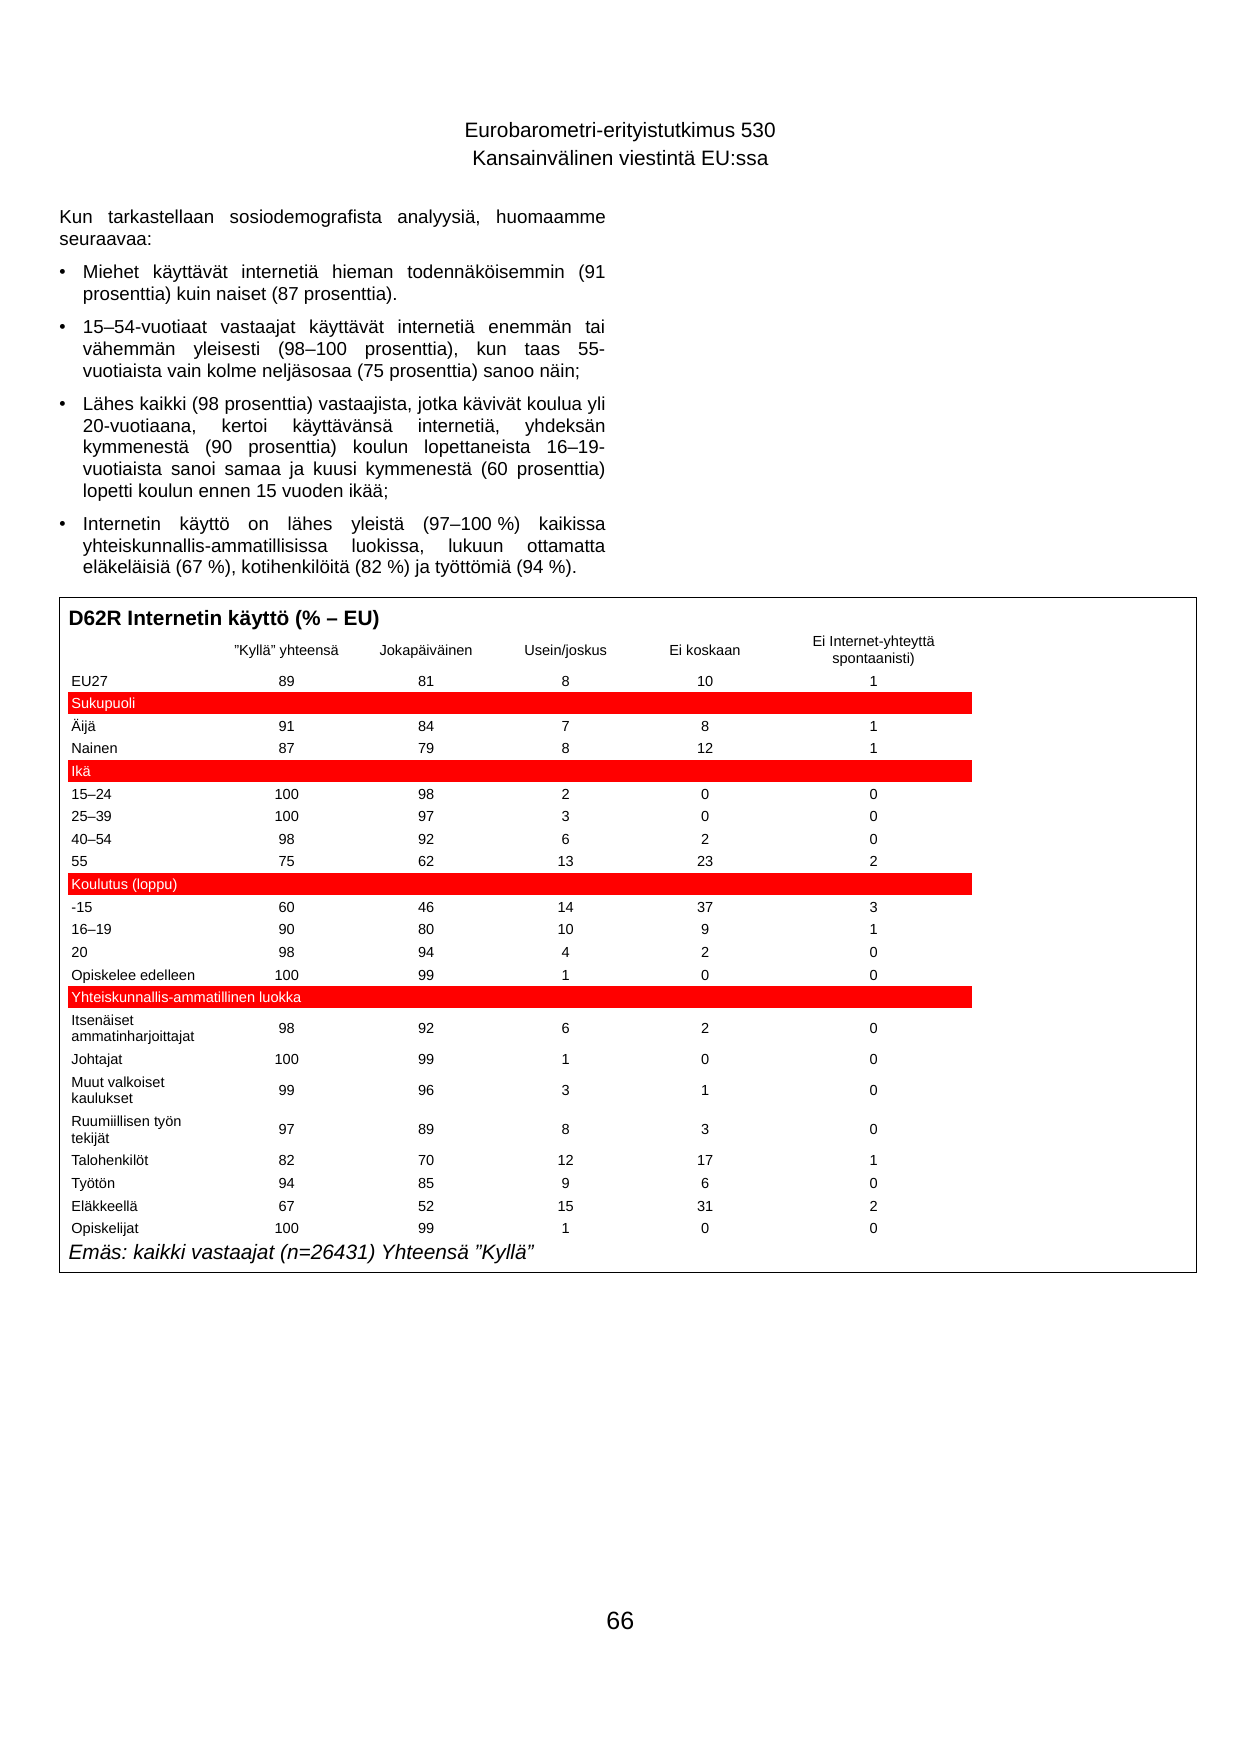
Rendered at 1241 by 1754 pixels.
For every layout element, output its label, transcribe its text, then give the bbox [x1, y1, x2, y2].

table_cell 0 [775, 1070, 972, 1110]
table_cell 79 [356, 737, 496, 760]
table_cell 81 [356, 669, 496, 692]
text Emäs: kaikki vastaajat (n=26431) Yhteensä ”Kyllä” [68, 1239, 1187, 1263]
table_cell 67 [217, 1194, 356, 1217]
table_cell 46 [356, 895, 496, 918]
table_cell 12 [496, 1149, 635, 1172]
table_cell 16–19 [68, 918, 217, 941]
table_cell 9 [635, 918, 774, 941]
table_header Ei Internet-yhteyttä spontaanisti) [775, 630, 972, 669]
table_cell 17 [635, 1149, 774, 1172]
text D62R Internetin käyttö (% – EU) [68, 606, 1187, 630]
table_header [68, 630, 217, 669]
table_cell Itsenäiset ammatinharjoittajat [68, 1009, 217, 1048]
table_cell 99 [356, 1048, 496, 1070]
table_cell 52 [356, 1194, 496, 1217]
table_cell 1 [635, 1070, 774, 1110]
table_cell 2 [775, 850, 972, 873]
table_cell -15 [68, 895, 217, 918]
table_cell 2 [635, 1009, 774, 1048]
table_cell 0 [775, 1172, 972, 1194]
table_cell 3 [496, 1070, 635, 1110]
table_cell 94 [356, 941, 496, 963]
table_cell 4 [496, 941, 635, 963]
table_cell 0 [775, 941, 972, 963]
table_cell Opiskelee edelleen [68, 963, 217, 986]
table_cell 0 [775, 1217, 972, 1239]
table_cell 1 [496, 963, 635, 986]
table_cell 10 [496, 918, 635, 941]
table_cell Eläkkeellä [68, 1194, 217, 1217]
table_cell 40–54 [68, 828, 217, 850]
table_cell 1 [775, 918, 972, 941]
table_cell Ruumiillisen työn tekijät [68, 1110, 217, 1149]
table_cell 15–24 [68, 783, 217, 805]
table_cell 97 [217, 1110, 356, 1149]
table_cell 92 [356, 1009, 496, 1048]
table_cell 2 [496, 783, 635, 805]
table_cell 100 [217, 1048, 356, 1070]
list 15–54-vuotiaat vastaajat käyttävät internetiä enemmän tai vähemmän yleisesti (98–100 prosenttia), kun taas 55-vuotiaista vain kolme neljäsosaa (75 prosenttia) sanoo näin; [59, 316, 605, 381]
table_cell 99 [356, 1217, 496, 1239]
table_cell 7 [496, 715, 635, 737]
table_cell 55 [68, 850, 217, 873]
table_cell 2 [635, 828, 774, 850]
table_cell 2 [635, 941, 774, 963]
table_cell Sukupuoli [68, 692, 972, 714]
table_cell 1 [775, 669, 972, 692]
table_cell Äijä [68, 715, 217, 737]
table_cell 70 [356, 1149, 496, 1172]
table_cell 8 [635, 715, 774, 737]
table_cell 97 [356, 805, 496, 828]
table_cell 99 [217, 1070, 356, 1110]
table_cell 90 [217, 918, 356, 941]
table_cell 6 [496, 828, 635, 850]
table_cell 0 [635, 963, 774, 986]
table_cell 99 [356, 963, 496, 986]
table_cell 37 [635, 895, 774, 918]
table_cell 0 [635, 783, 774, 805]
table_cell 15 [496, 1194, 635, 1217]
table_cell Nainen [68, 737, 217, 760]
table_cell Koulutus (loppu) [68, 873, 972, 895]
table_cell 0 [775, 963, 972, 986]
table_cell 13 [496, 850, 635, 873]
table_cell 0 [635, 1217, 774, 1239]
table_cell Yhteiskunnallis-ammatillinen luokka [68, 986, 972, 1008]
table_header Ei koskaan [635, 630, 774, 669]
table_header Jokapäiväinen [356, 630, 496, 669]
table_cell 0 [635, 1048, 774, 1070]
table_cell 96 [356, 1070, 496, 1110]
table_cell 89 [217, 669, 356, 692]
table_cell 1 [496, 1217, 635, 1239]
table_cell 85 [356, 1172, 496, 1194]
table_cell 98 [217, 941, 356, 963]
table_cell 3 [775, 895, 972, 918]
table_cell Johtajat [68, 1048, 217, 1070]
table_cell 20 [68, 941, 217, 963]
table_cell Työtön [68, 1172, 217, 1194]
table_cell 100 [217, 805, 356, 828]
table_cell 62 [356, 850, 496, 873]
table_cell 87 [217, 737, 356, 760]
table_cell Opiskelijat [68, 1217, 217, 1239]
table_cell 25–39 [68, 805, 217, 828]
table_cell 12 [635, 737, 774, 760]
table_cell 82 [217, 1149, 356, 1172]
table_header ”Kyllä” yhteensä [217, 630, 356, 669]
table_cell 6 [635, 1172, 774, 1194]
table_cell 1 [496, 1048, 635, 1070]
table_cell 9 [496, 1172, 635, 1194]
table_cell 100 [217, 1217, 356, 1239]
table_cell 0 [635, 805, 774, 828]
table_cell 91 [217, 715, 356, 737]
table_cell 8 [496, 669, 635, 692]
table_cell 31 [635, 1194, 774, 1217]
table_cell 100 [217, 783, 356, 805]
table_cell 3 [496, 805, 635, 828]
table_cell 0 [775, 828, 972, 850]
list Miehet käyttävät internetiä hieman todennäköisemmin (91 prosenttia) kuin naiset (87 prosenttia). [59, 261, 605, 304]
table_cell 3 [635, 1110, 774, 1149]
table_cell 0 [775, 1009, 972, 1048]
table_cell 94 [217, 1172, 356, 1194]
table_cell 0 [775, 805, 972, 828]
table_cell 0 [775, 783, 972, 805]
table_cell 1 [775, 737, 972, 760]
table_cell Ikä [68, 760, 972, 782]
table_cell 100 [217, 963, 356, 986]
table_cell 8 [496, 737, 635, 760]
table_cell 8 [496, 1110, 635, 1149]
table_cell 0 [775, 1048, 972, 1070]
table_cell 89 [356, 1110, 496, 1149]
table_cell EU27 [68, 669, 217, 692]
table_cell 98 [356, 783, 496, 805]
table_cell Talohenkilöt [68, 1149, 217, 1172]
table_cell 80 [356, 918, 496, 941]
table_cell 2 [775, 1194, 972, 1217]
table_cell 23 [635, 850, 774, 873]
table_cell 84 [356, 715, 496, 737]
table_cell 1 [775, 715, 972, 737]
table_cell 98 [217, 1009, 356, 1048]
table_cell 92 [356, 828, 496, 850]
text Kun tarkastellaan sosiodemografista analyysiä, huomaamme seuraavaa: [59, 206, 605, 249]
table_cell 60 [217, 895, 356, 918]
table_cell Muut valkoiset kaulukset [68, 1070, 217, 1110]
table_cell 75 [217, 850, 356, 873]
table_cell 1 [775, 1149, 972, 1172]
list Internetin käyttö on lähes yleistä (97–100 %) kaikissa yhteiskunnallis-ammatillisissa luokissa, lukuun ottamatta eläkeläisiä (67 %), kotihenkilöitä (82 %) ja työttömiä (94 %). [59, 513, 605, 578]
table_cell 98 [217, 828, 356, 850]
table_cell 14 [496, 895, 635, 918]
table_cell 6 [496, 1009, 635, 1048]
table_cell 0 [775, 1110, 972, 1149]
list Lähes kaikki (98 prosenttia) vastaajista, jotka kävivät koulua yli 20-vuotiaana, kertoi käyttävänsä internetiä, yhdeksän kymmenestä (90 prosenttia) koulun lopettaneista 16–19-vuotiaista sanoi samaa ja kuusi kymmenestä (60 prosenttia) lopetti koulun ennen 15 vuoden ikää; [59, 393, 605, 501]
table_cell 10 [635, 669, 774, 692]
table_header Usein/joskus [496, 630, 635, 669]
